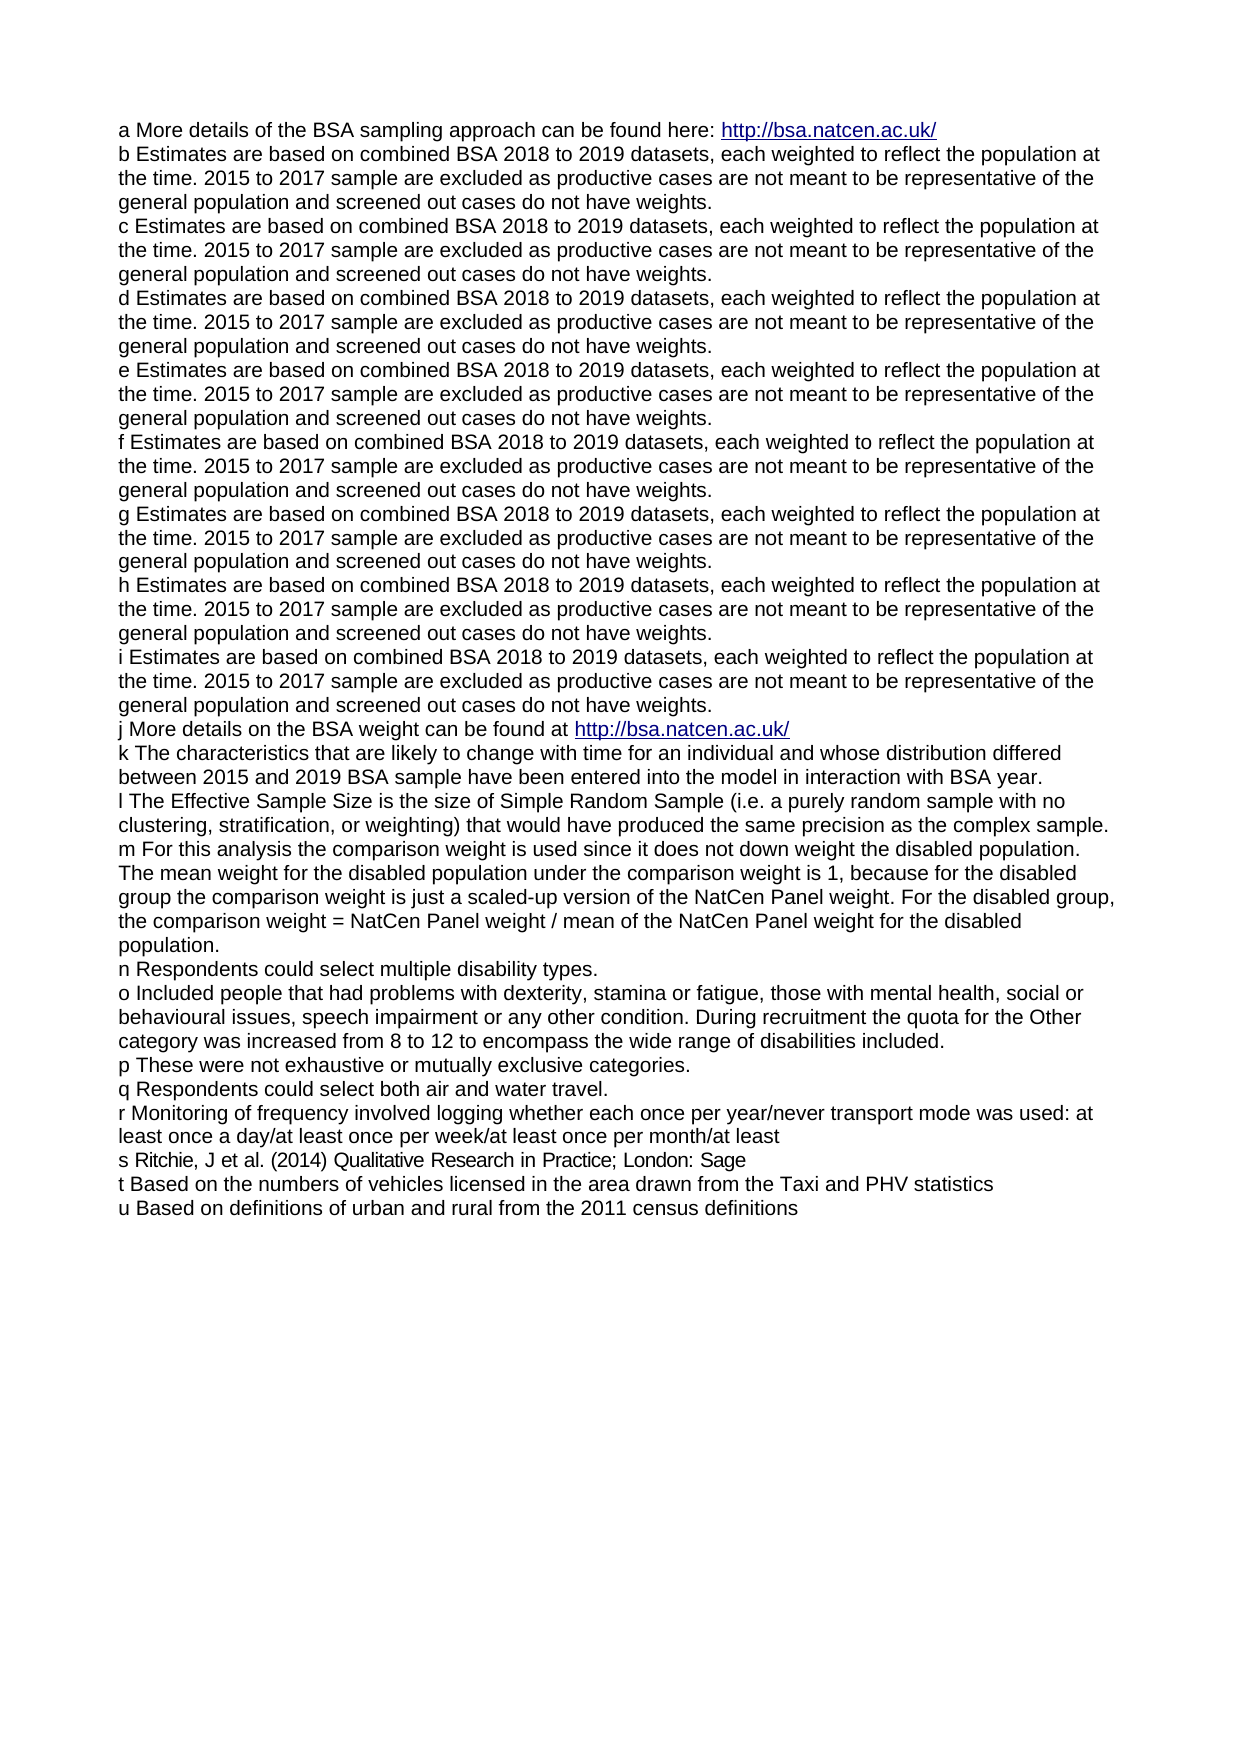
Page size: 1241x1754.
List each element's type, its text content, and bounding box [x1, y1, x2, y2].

text Based on definitions of urban and rural from the 2011 census definitions [118, 1196, 1122, 1220]
list The characteristics that are likely to change with time for an individual and whose distribution differed between 2015 and 2019 BSA sample have been entered into the model in interaction with BSA year. [118, 741, 1122, 789]
text Ritchie, J et al. (2014) Qualitative Research in Practice; London: Sage [118, 1148, 1122, 1172]
text More details of the BSA sampling approach can be found here: http://bsa.natcen.ac.uk/ [118, 118, 1122, 142]
text Based on the numbers of vehicles licensed in the area drawn from the Taxi and PHV statistics [118, 1172, 1122, 1196]
list More details on the BSA weight can be found at http://bsa.natcen.ac.uk/ [118, 717, 1122, 741]
text Monitoring of frequency involved logging whether each once per year/never transport mode was used: at least once a day/at least once per week/at least once per month/at least [118, 1100, 1122, 1148]
text For this analysis the comparison weight is used since it does not down weight the disabled population. The mean weight for the disabled population under the comparison weight is 1, because for the disabled group the comparison weight is just a scaled-up version of the NatCen Panel weight. For the disabled group, the comparison weight = NatCen Panel weight / mean of the NatCen Panel weight for the disabled population. [118, 837, 1122, 957]
